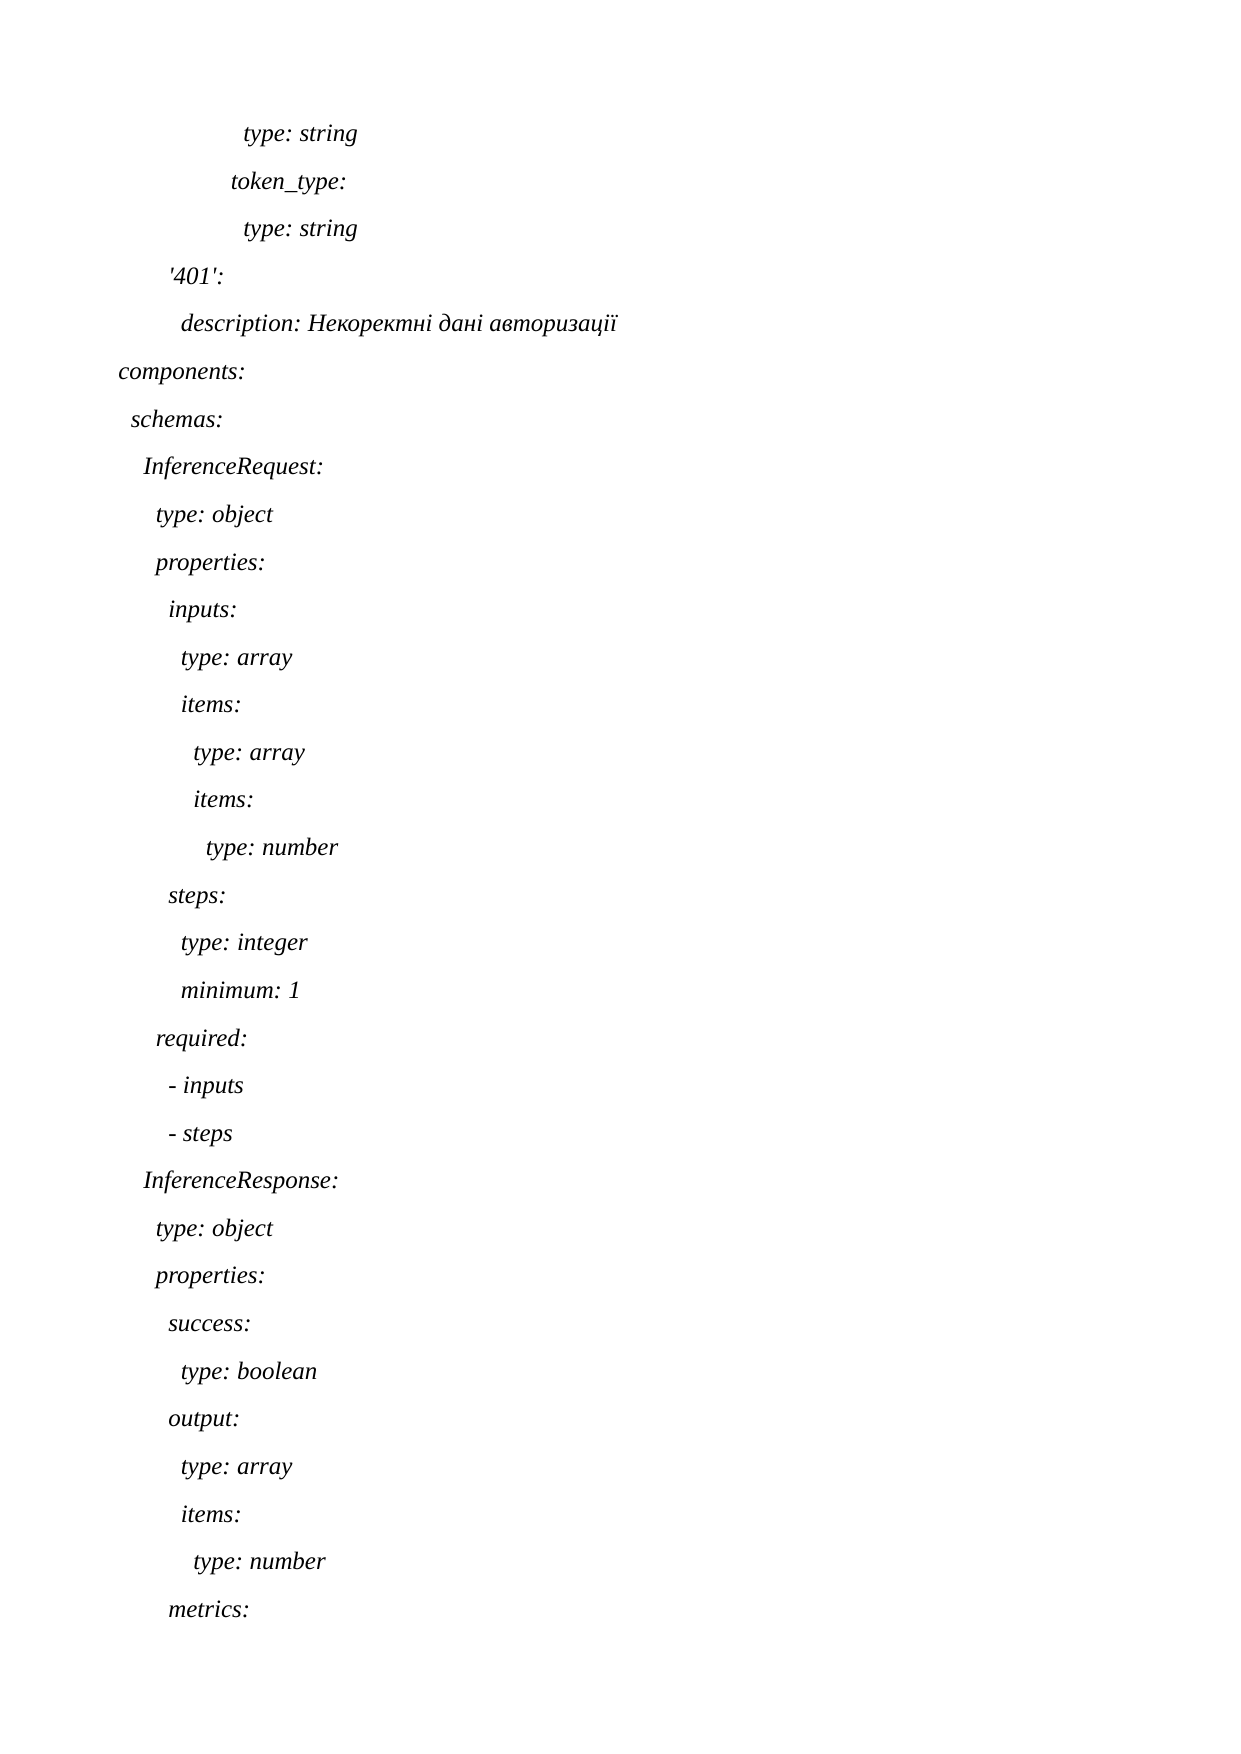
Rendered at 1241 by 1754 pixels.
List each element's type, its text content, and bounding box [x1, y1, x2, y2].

text type: string [118, 118, 1122, 147]
text metrics: [118, 1594, 1122, 1623]
text type: string [118, 213, 1122, 242]
text '401': [118, 261, 1122, 290]
text InferenceRequest: [118, 451, 1122, 480]
text schemas: [118, 404, 1122, 432]
text type: array [118, 642, 1122, 671]
text required: [118, 1023, 1122, 1051]
text minimum: 1 [118, 975, 1122, 1004]
text properties: [118, 547, 1122, 575]
text type: object [118, 1213, 1122, 1242]
text success: [118, 1308, 1122, 1337]
text items: [118, 689, 1122, 718]
text type: array [118, 737, 1122, 766]
text description: Некоректні дані авторизації [118, 308, 1122, 337]
text type: boolean [118, 1356, 1122, 1384]
text type: object [118, 499, 1122, 528]
text type: number [118, 832, 1122, 861]
text token_type: [118, 166, 1122, 194]
text components: [118, 356, 1122, 385]
text output: [118, 1403, 1122, 1432]
text InferenceResponse: [118, 1165, 1122, 1194]
text inputs: [118, 594, 1122, 623]
text type: integer [118, 927, 1122, 956]
text type: number [118, 1546, 1122, 1575]
text items: [118, 1499, 1122, 1527]
text - steps [118, 1118, 1122, 1147]
text steps: [118, 880, 1122, 908]
text items: [118, 784, 1122, 813]
text type: array [118, 1451, 1122, 1480]
text properties: [118, 1261, 1122, 1289]
text - inputs [118, 1070, 1122, 1099]
